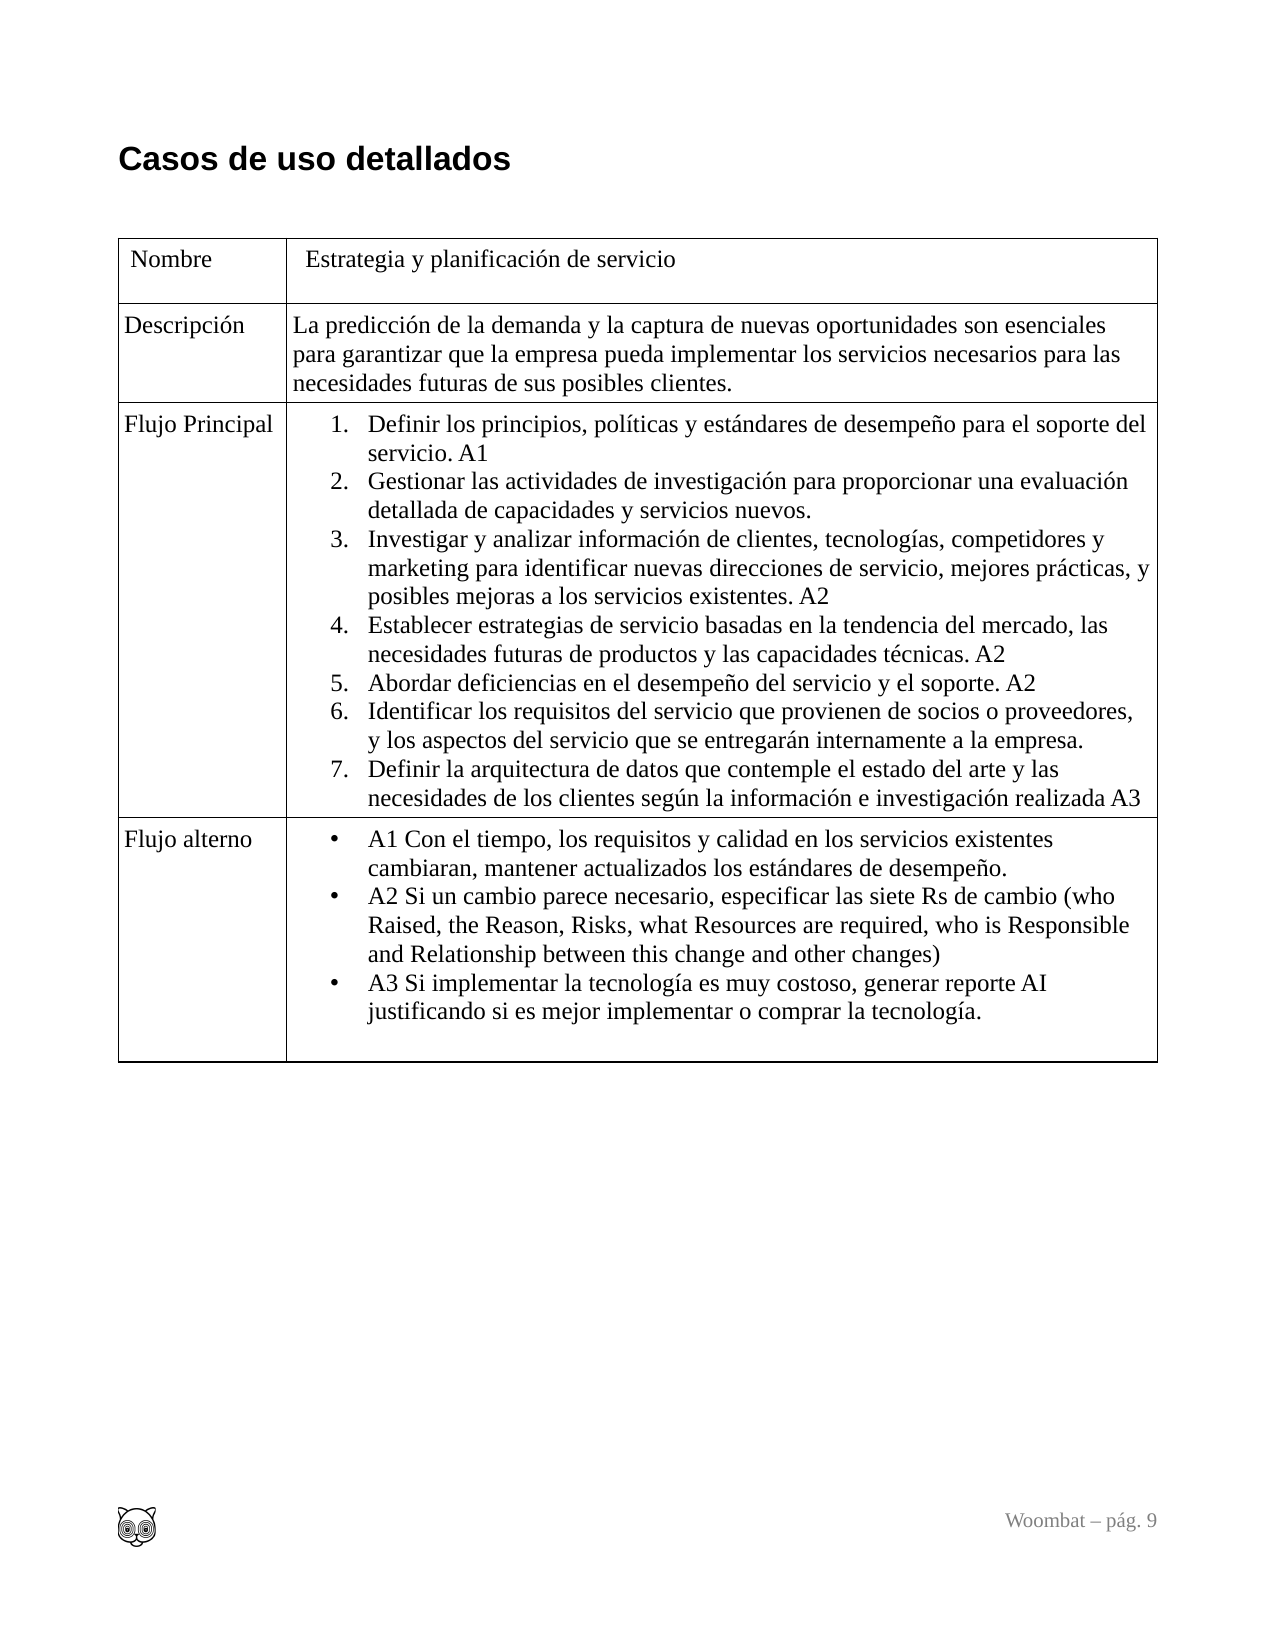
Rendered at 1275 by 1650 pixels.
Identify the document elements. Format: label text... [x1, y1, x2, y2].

picture [118, 1507, 156, 1547]
table_header Nombre [119, 239, 286, 303]
table_cell Flujo Principal [119, 403, 286, 817]
table_cell A1 Con el tiempo, los requisitos y calidad en los servicios existentes cambiaran, mantener actualizados los estándares de desempeño. A2 Si un cambio parece necesario, especificar las siete Rs de cambio (who Raised, the Reason, Risks, what Resources are required, who is Responsible and Relationship between this change and other changes) A3 Si implementar la tecnología es muy costoso, generar reporte AI justificando si es mejor implementar o comprar la tecnología. [287, 818, 1157, 1061]
table_header Estrategia y planificación de servicio [287, 239, 1157, 303]
table_cell Definir los principios, políticas y estándares de desempeño para el soporte del servicio. A1 Gestionar las actividades de investigación para proporcionar una evaluación detallada de capacidades y servicios nuevos. Investigar y analizar información de clientes, tecnologías, competidores y marketing para identificar nuevas direcciones de servicio, mejores prácticas, y posibles mejoras a los servicios existentes. A2 Establecer estrategias de servicio basadas en la tendencia del mercado, las necesidades futuras de productos y las capacidades técnicas. A2 Abordar deficiencias en el desempeño del servicio y el soporte. A2 Identificar los requisitos del servicio que provienen de socios o proveedores, y los aspectos del servicio que se entregarán internamente a la empresa. Definir la arquitectura de datos que contemple el estado del arte y las necesidades de los clientes según la información e investigación realizada A3 [287, 403, 1157, 817]
table_cell La predicción de la demanda y la captura de nuevas oportunidades son esenciales para garantizar que la empresa pueda implementar los servicios necesarios para las necesidades futuras de sus posibles clientes. [287, 304, 1157, 402]
table_cell Flujo alterno [119, 818, 286, 1061]
subtitle Casos de uso detallados [118, 139, 1157, 178]
table_cell Descripción [119, 304, 286, 402]
